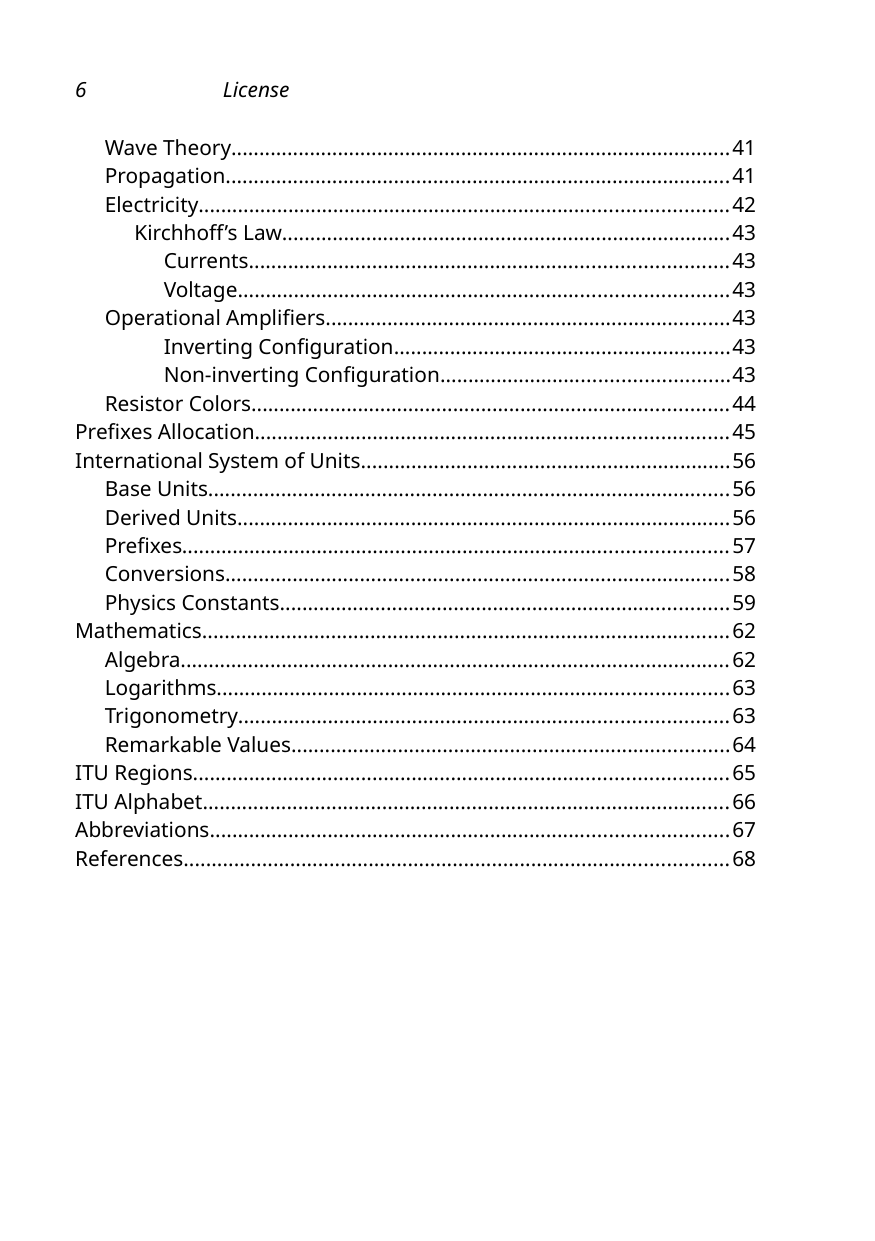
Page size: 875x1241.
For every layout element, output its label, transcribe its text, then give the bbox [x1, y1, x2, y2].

text Propagation 41 [104, 161, 756, 190]
text Conversions 58 [104, 559, 756, 588]
text Abbreviations 67 [75, 815, 756, 844]
text Electricity 42 [104, 190, 756, 218]
text Physics Constants 59 [104, 588, 756, 616]
text Kirchhoff’s Law 43 [134, 218, 756, 247]
text Mathematics 62 [75, 616, 756, 645]
text ITU Regions 65 [75, 758, 756, 787]
text Algebra 62 [104, 645, 756, 673]
text Prefixes Allocation 45 [75, 417, 756, 446]
text Currents 43 [163, 247, 756, 275]
text Prefixes 57 [104, 531, 756, 559]
text Operational Amplifiers 43 [104, 303, 756, 332]
text Inverting Configuration 43 [163, 332, 756, 360]
text Resistor Colors 44 [104, 389, 756, 417]
text References 68 [75, 844, 756, 872]
text Trigonometry 63 [104, 702, 756, 730]
text Logarithms 63 [104, 673, 756, 702]
text Non-inverting Configuration 43 [163, 360, 756, 389]
text Wave Theory 41 [104, 133, 756, 161]
text Base Units 56 [104, 474, 756, 503]
text Remarkable Values 64 [104, 730, 756, 758]
text Derived Units 56 [104, 503, 756, 531]
text ITU Alphabet 66 [75, 787, 756, 815]
text Voltage 43 [163, 275, 756, 303]
text International System of Units 56 [75, 446, 756, 474]
